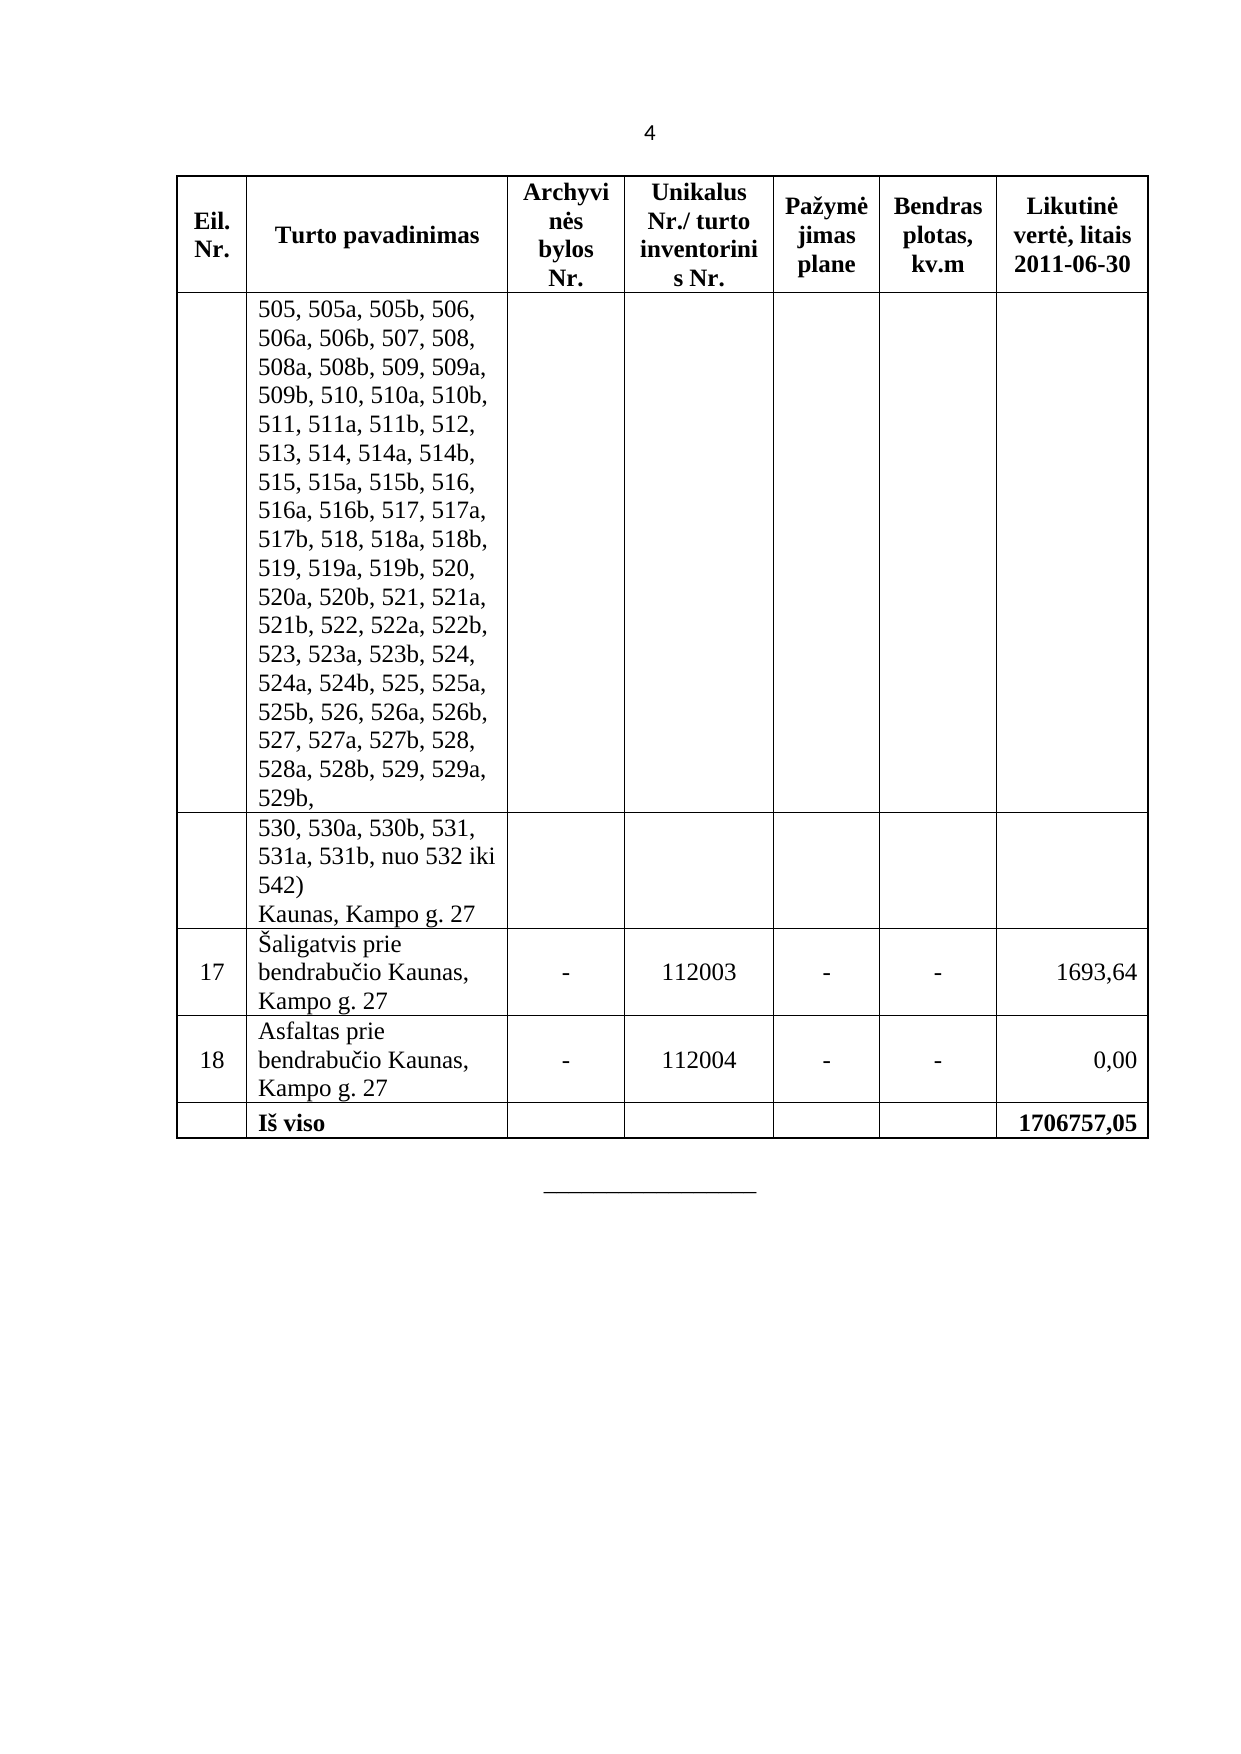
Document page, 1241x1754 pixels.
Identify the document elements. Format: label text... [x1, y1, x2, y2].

table_cell - [880, 1016, 996, 1102]
table_header Pažymėjimas plane [774, 177, 879, 292]
table_cell [774, 813, 879, 928]
table_header Bendras plotas, kv.m [880, 177, 996, 292]
table_cell 505, 505a, 505b, 506, 506a, 506b, 507, 508, 508a, 508b, 509, 509a, 509b, 510, 510a, 510b, 511, 511a, 511b, 512, 513, 514, 514a, 514b, 515, 515a, 515b, 516, 516a, 516b, 517, 517a, 517b, 518, 518a, 518b, 519, 519a, 519b, 520, 520a, 520b, 521, 521a, 521b, 522, 522a, 522b, 523, 523a, 523b, 524, 524a, 524b, 525, 525a, 525b, 526, 526a, 526b, 527, 527a, 527b, 528, 528a, 528b, 529, 529a, 529b, [247, 293, 507, 812]
table_cell - [774, 1016, 879, 1102]
table_cell [625, 293, 773, 812]
table_cell [508, 1103, 624, 1137]
table_cell [508, 293, 624, 812]
table_cell [508, 813, 624, 928]
table_cell 1706757,05 [997, 1103, 1147, 1137]
text _________________ [177, 1167, 1122, 1196]
table_cell [178, 813, 246, 928]
table_cell [625, 813, 773, 928]
table_cell 0,00 [997, 1016, 1147, 1102]
table_cell 112004 [625, 1016, 773, 1102]
table_cell [880, 813, 996, 928]
table_cell [774, 293, 879, 812]
table_cell [178, 293, 246, 812]
table_cell - [774, 929, 879, 1015]
table_cell [880, 293, 996, 812]
table_cell Asfaltas prie bendrabučio Kaunas, Kampo g. 27 [247, 1016, 507, 1102]
table_cell 17 [178, 929, 246, 1015]
table_header Eil.Nr. [178, 177, 246, 292]
table_cell [625, 1103, 773, 1137]
table_cell Šaligatvis prie bendrabučio Kaunas, Kampo g. 27 [247, 929, 507, 1015]
table_cell - [880, 929, 996, 1015]
table_header Archyvinės bylos Nr. [508, 177, 624, 292]
table_cell [997, 813, 1147, 928]
table_cell 112003 [625, 929, 773, 1015]
table_cell [997, 293, 1147, 812]
table_cell Iš viso [247, 1103, 507, 1137]
table_cell - [508, 929, 624, 1015]
table_header Turto pavadinimas [247, 177, 507, 292]
table_header Unikalus Nr./ turto inventorinis Nr. [625, 177, 773, 292]
table_cell [880, 1103, 996, 1137]
table_cell 18 [178, 1016, 246, 1102]
table_cell 1693,64 [997, 929, 1147, 1015]
table_cell [178, 1103, 246, 1137]
table_cell [774, 1103, 879, 1137]
table_cell 530, 530a, 530b, 531, 531a, 531b, nuo 532 iki 542) Kaunas, Kampo g. 27 [247, 813, 507, 928]
table_header Likutinė vertė, litais 2011-06-30 [997, 177, 1147, 292]
table_cell - [508, 1016, 624, 1102]
